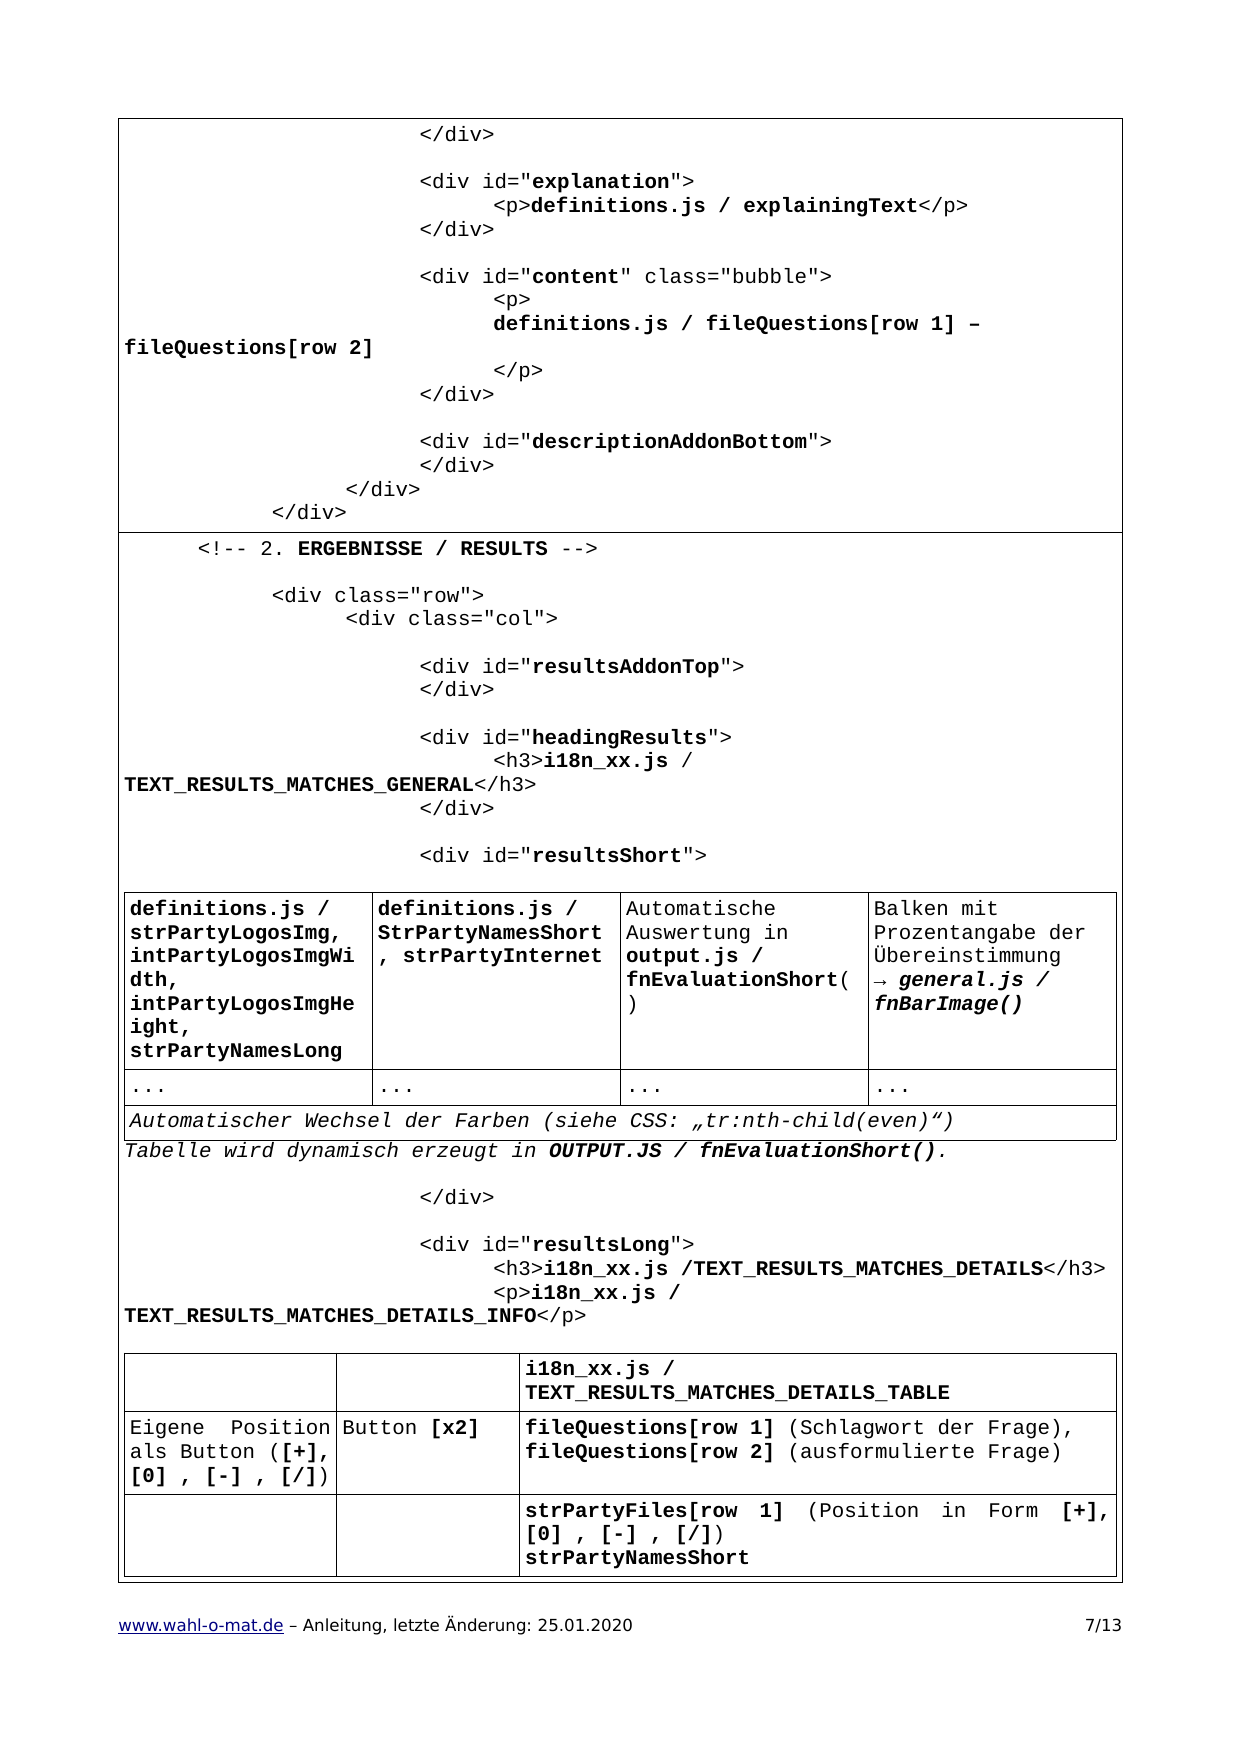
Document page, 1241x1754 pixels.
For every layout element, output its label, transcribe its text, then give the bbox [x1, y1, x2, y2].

table_header Automatische Auswertung in output.js / fnEvaluationShort() [621, 893, 868, 1069]
table_cell <!-- 2. ERGEBNISSE / RESULTS --> <div class="row"> <div class="col"> <div id="resultsAddonTop"> </div> <div id="headingResults"> <h3>i18n_xx.js / TEXT_RESULTS_MATCHES_GENERAL</h3> </div> <div id="resultsShort"> Tabelle wird dynamisch erzeugt in OUTPUT.JS / fnEvaluationShort(). </div> <div id="resultsLong"> <h3>i18n_xx.js /TEXT_RESULTS_MATCHES_DETAILS</h3> <p>i18n_xx.js / TEXT_RESULTS_MATCHES_DETAILS_INFO</p> [119, 533, 1122, 1582]
table_cell Automatischer Wechsel der Farben (siehe CSS: „tr:nth-child(even)“) [125, 1106, 1116, 1140]
table_cell [337, 1495, 519, 1576]
table_cell ... [125, 1070, 372, 1104]
table_cell Button [x2] [337, 1412, 519, 1494]
table_cell ... [373, 1070, 620, 1104]
table_header Balken mit Prozentangabe der Übereinstimmung → general.js / fnBarImage() [869, 893, 1116, 1069]
table_header [337, 1354, 519, 1411]
table_cell fileQuestions[row 1] (Schlagwort der Frage), fileQuestions[row 2] (ausformulierte Frage) [520, 1412, 1116, 1494]
table_cell Eigene Position als Button ([+], [0] , [-] , [/]) [125, 1412, 336, 1494]
table_cell </div> <div id="explanation"> <p>definitions.js / explainingText</p> </div> <div id="content" class="bubble"> <p> definitions.js / fileQuestions[row 1] – fileQuestions[row 2] </p> </div> <div id="descriptionAddonBottom"> </div> </div> </div> [119, 119, 1122, 532]
table_cell strPartyFiles[row 1] (Position in Form [+], [0] , [-] , [/]) strPartyNamesShort [520, 1495, 1116, 1576]
table_cell ... [621, 1070, 868, 1104]
table_cell [125, 1495, 336, 1576]
table_cell ... [869, 1070, 1116, 1104]
table_header [125, 1354, 336, 1411]
table_header i18n_xx.js / TEXT_RESULTS_MATCHES_DETAILS_TABLE [520, 1354, 1116, 1411]
table_header definitions.js / StrPartyNamesShort , strPartyInternet [373, 893, 620, 1069]
table_header definitions.js / strPartyLogosImg, intPartyLogosImgWidth, intPartyLogosImgHeight, strPartyNamesLong [125, 893, 372, 1069]
